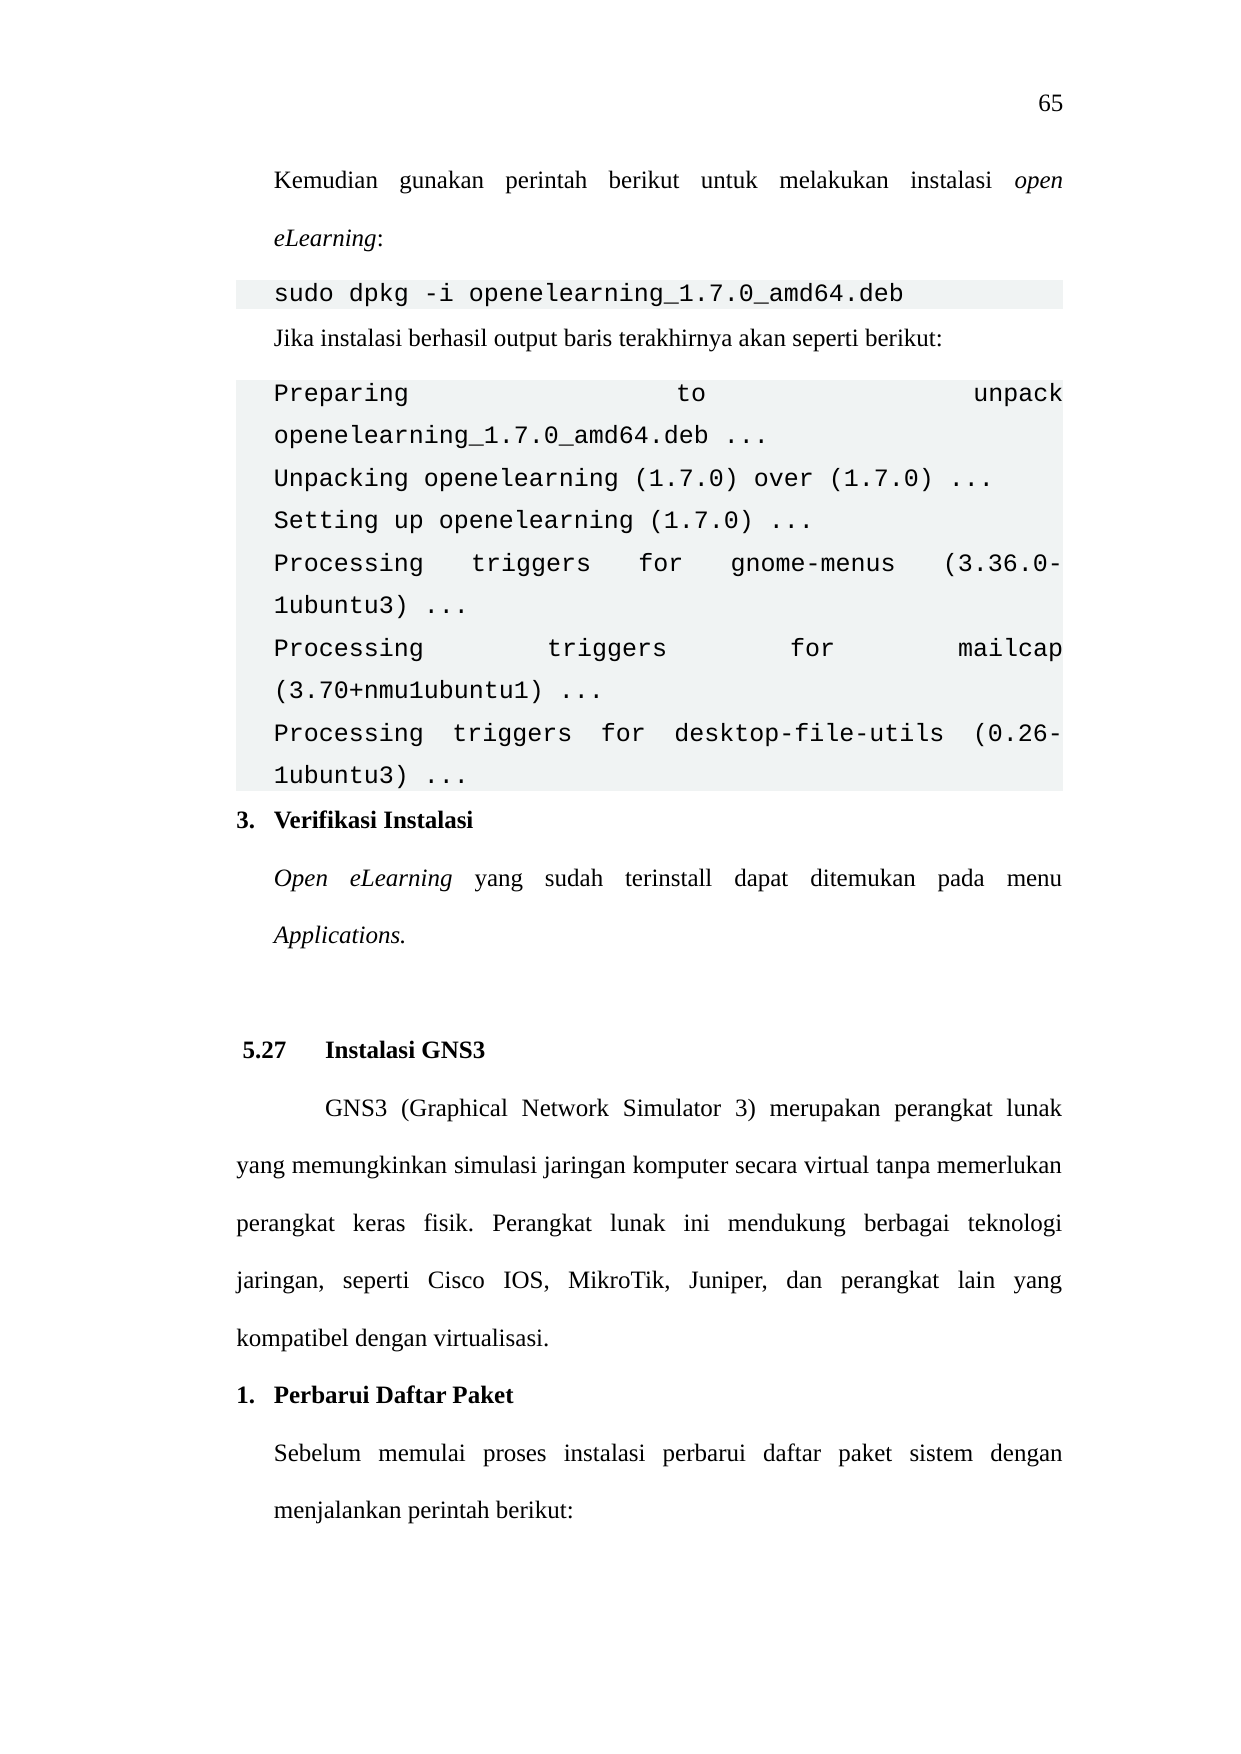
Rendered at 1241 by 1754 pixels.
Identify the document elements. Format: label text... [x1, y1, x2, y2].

list Setting up openelearning (1.7.0) ... [236, 508, 1063, 536]
list Verifikasi Instalasi [236, 805, 1063, 834]
list Open eLearning yang sudah terinstall dapat ditemukan pada menu Applications. [236, 863, 1063, 949]
list Preparing to unpack openelearning_1.7.0_amd64.deb ... [236, 380, 1063, 451]
text GNS3 (Graphical Network Simulator 3) merupakan perangkat lunak yang memungkinkan simulasi jaringan komputer secara virtual tanpa memerlukan perangkat keras fisik. Perangkat lunak ini mendukung berbagai teknologi jaringan, seperti Cisco IOS, MikroTik, Juniper, dan perangkat lain yang kompatibel dengan virtualisasi. [236, 1093, 1063, 1352]
list Processing triggers for desktop-file-utils (0.26-1ubuntu3) ... [236, 720, 1063, 791]
list Processing triggers for mailcap (3.70+nmu1ubuntu1) ... [236, 635, 1063, 706]
list Unpacking openelearning (1.7.0) over (1.7.0) ... [236, 465, 1063, 494]
list sudo dpkg -i openelearning_1.7.0_amd64.deb [236, 280, 1063, 309]
subtitle Instalasi GNS3 [236, 1035, 1063, 1064]
list Processing triggers for gnome-menus (3.36.0-1ubuntu3) ... [236, 550, 1063, 621]
list Perbarui Daftar Paket [236, 1380, 1063, 1409]
list Sebelum memulai proses instalasi perbarui daftar paket sistem dengan menjalankan perintah berikut: [236, 1438, 1063, 1524]
list Jika instalasi berhasil output baris terakhirnya akan seperti berikut: [236, 323, 1063, 352]
list Kemudian gunakan perintah berikut untuk melakukan instalasi open eLearning: [236, 165, 1063, 252]
